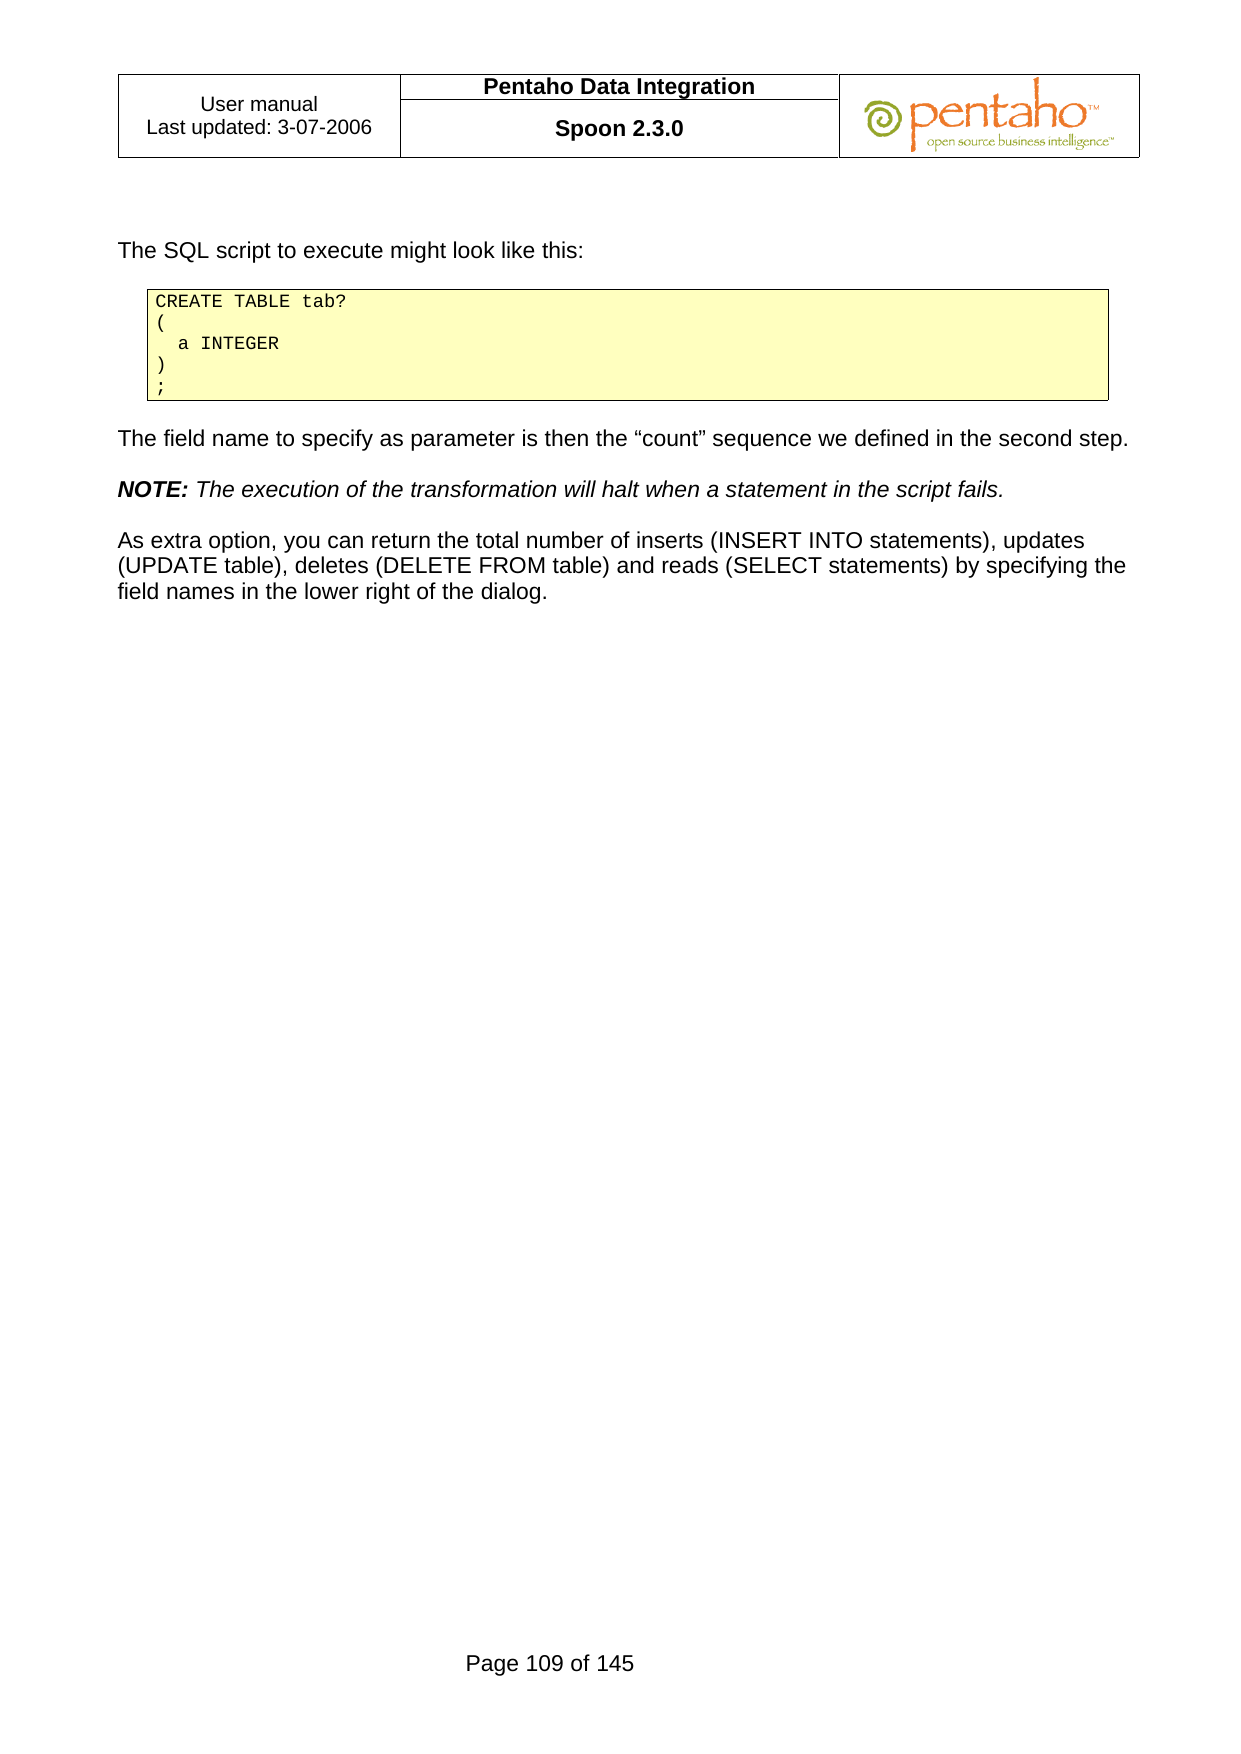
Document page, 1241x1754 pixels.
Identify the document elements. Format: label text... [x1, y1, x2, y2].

text ) [148, 353, 1108, 374]
text ; [148, 374, 1108, 400]
text CREATE TABLE tab? [148, 290, 1108, 311]
text a INTEGER [148, 332, 1108, 353]
text ( [148, 311, 1108, 332]
text The field name to specify as parameter is then the “count” sequence we defined in the second step. [117, 426, 1137, 451]
text NOTE: The execution of the transformation will halt when a statement in the script fails. [117, 477, 1137, 502]
text As extra option, you can return the total number of inserts (INSERT INTO statements), updates (UPDATE table), deletes (DELETE FROM table) and reads (SELECT statements) by specifying the field names in the lower right of the dialog. [117, 528, 1137, 604]
text The SQL script to execute might look like this: [117, 238, 1137, 264]
